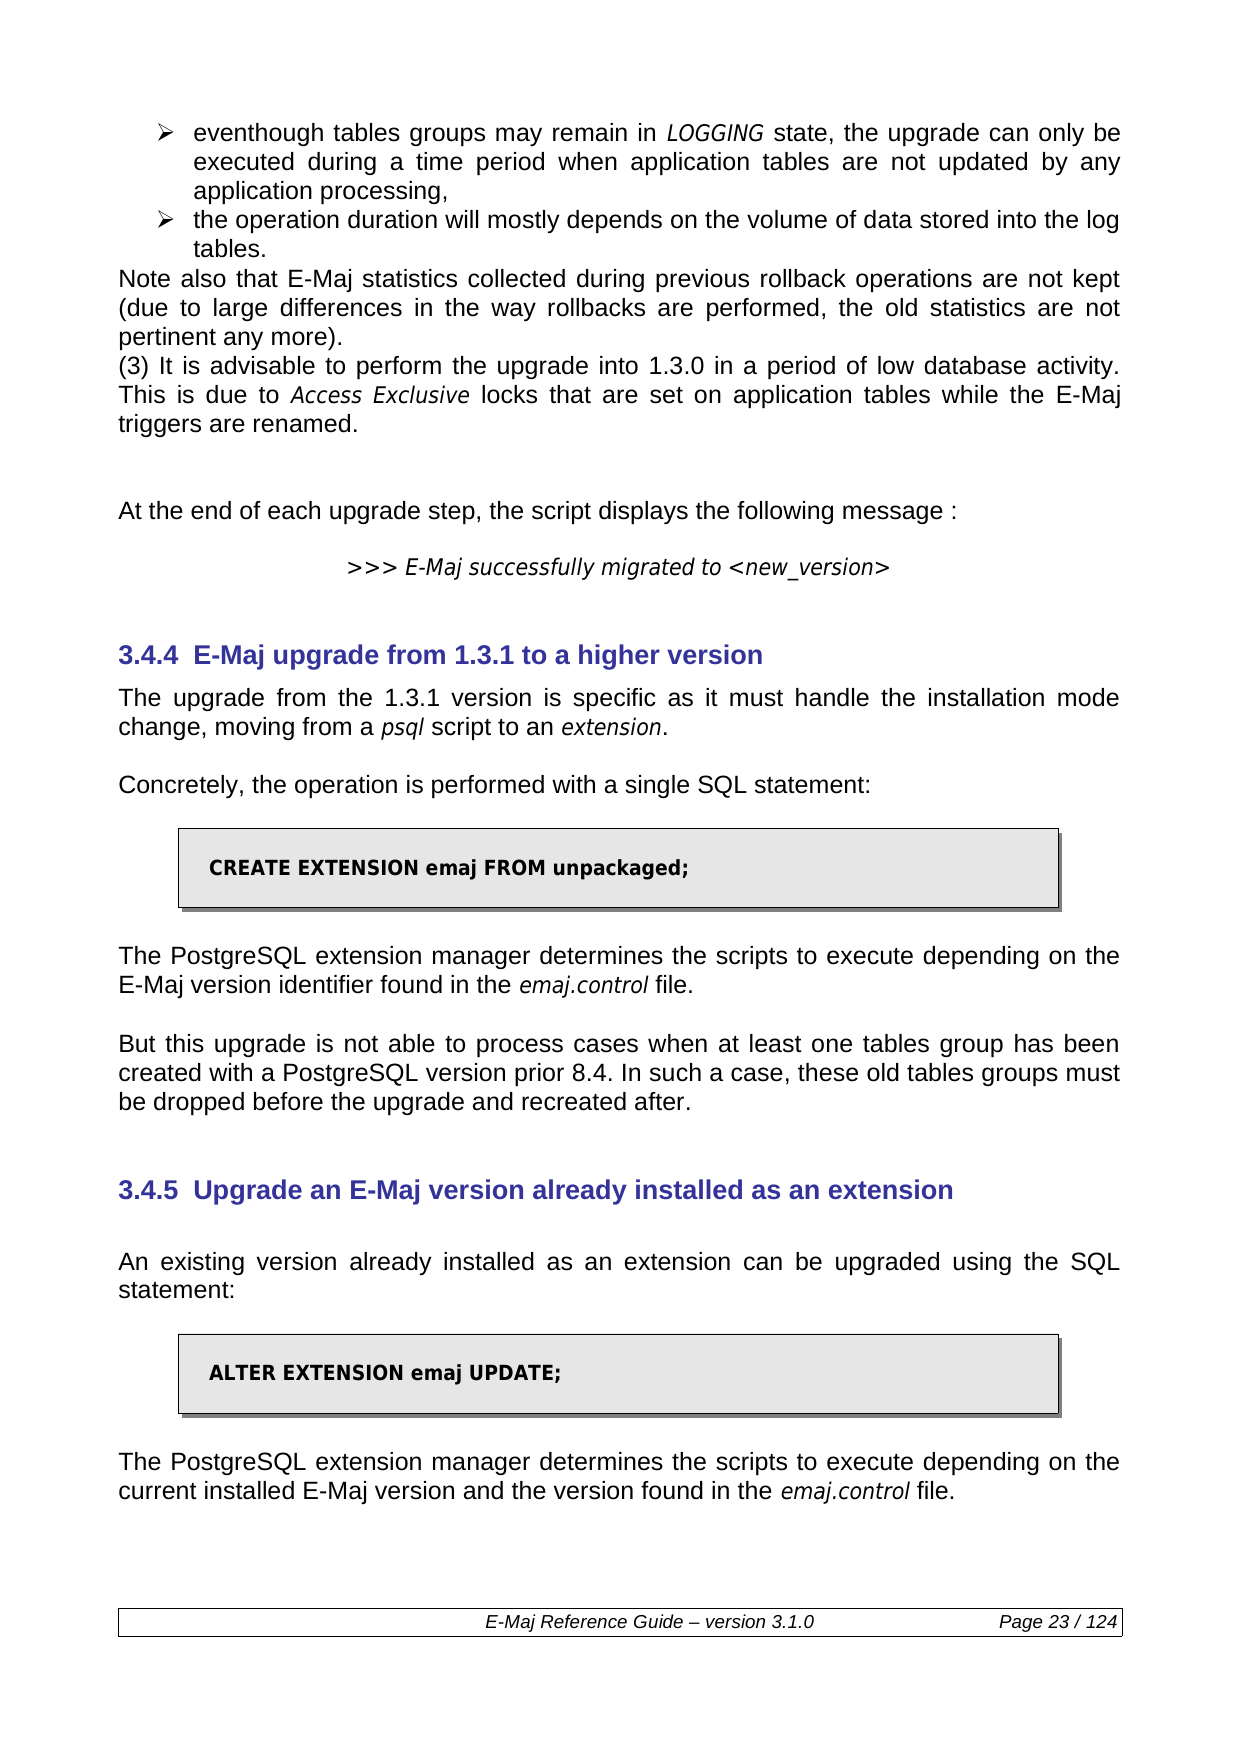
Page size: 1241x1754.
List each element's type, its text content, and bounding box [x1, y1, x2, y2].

text Concretely, the operation is performed with a single SQL statement: [118, 770, 1122, 799]
text An existing version already installed as an extension can be upgraded using the SQL statement: [118, 1246, 1122, 1304]
text The PostgreSQL extension manager determines the scripts to execute depending on the current installed E-Maj version and the version found in the emaj.control file. [118, 1447, 1122, 1505]
text At the end of each upgrade step, the script displays the following message : [118, 496, 1122, 525]
subtitle Upgrade an E-Maj version already installed as an extension [118, 1174, 1122, 1205]
text The upgrade from the 1.3.1 version is specific as it must handle the installation mode change, moving from a psql script to an extension. [118, 683, 1122, 741]
text ALTER EXTENSION emaj UPDATE; [179, 1358, 1058, 1382]
text >>> E-Maj successfully migrated to <new_version> [118, 554, 1122, 581]
text CREATE EXTENSION emaj FROM unpackaged; [179, 852, 1058, 877]
text The PostgreSQL extension manager determines the scripts to execute depending on the E-Maj version identifier found in the emaj.control file. [118, 941, 1122, 999]
text But this upgrade is not able to process cases when at least one tables group has been created with a PostgreSQL version prior 8.4. In such a case, these old tables groups must be dropped before the upgrade and recreated after. [118, 1028, 1122, 1116]
text (3) It is advisable to perform the upgrade into 1.3.0 in a period of low database activity. This is due to Access Exclusive locks that are set on application tables while the E-Maj triggers are renamed. [118, 351, 1122, 438]
list eventhough tables groups may remain in LOGGING state, the upgrade can only be executed during a time period when application tables are not updated by any application processing, [156, 118, 1122, 205]
text Note also that E-Maj statistics collected during previous rollback operations are not kept (due to large differences in the way rollbacks are performed, the old statistics are not pertinent any more). [118, 263, 1122, 351]
subtitle E-Maj upgrade from 1.3.1 to a higher version [118, 639, 1122, 670]
list the operation duration will mostly depends on the volume of data stored into the log tables. [156, 205, 1122, 263]
